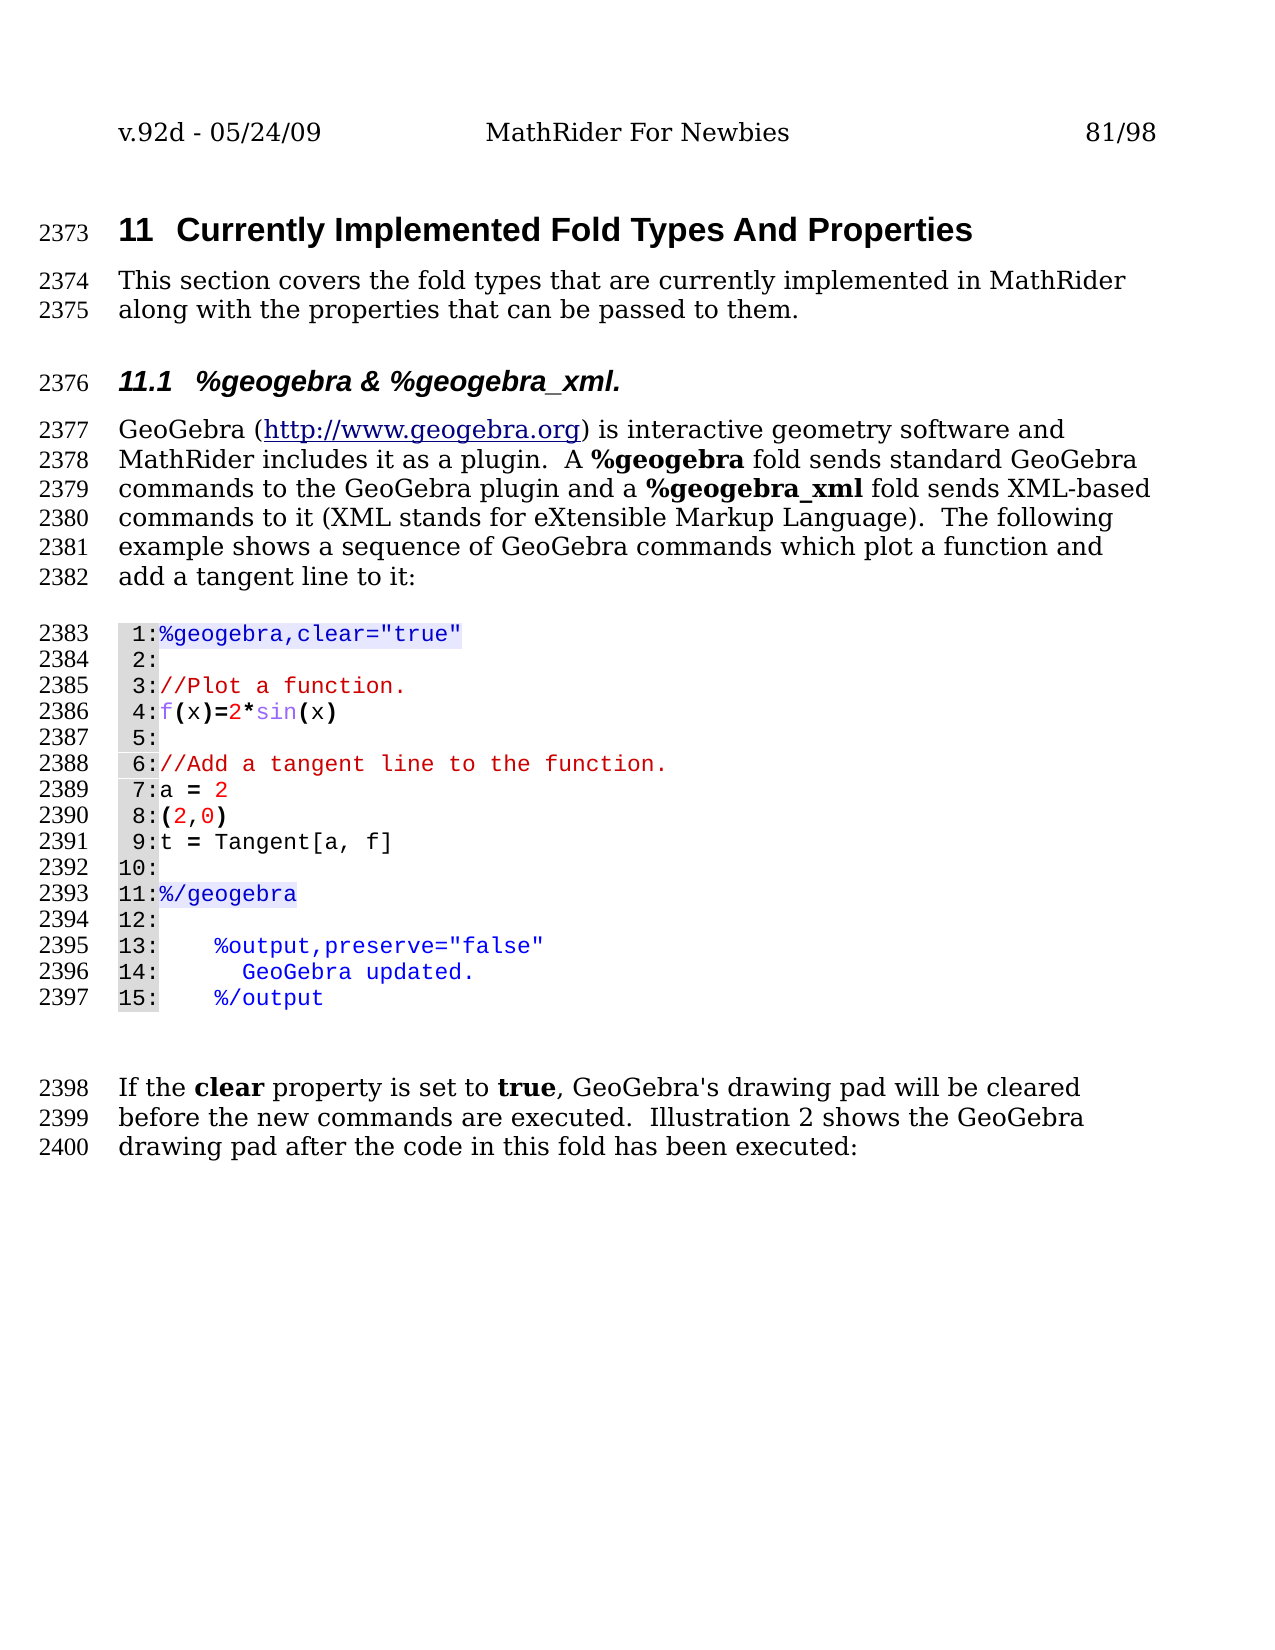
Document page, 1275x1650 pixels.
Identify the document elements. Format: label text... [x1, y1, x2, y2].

text 8:(2,0) [118, 804, 1157, 830]
text 10: [118, 856, 1157, 882]
text 9:t = Tangent[a, f] [118, 830, 1157, 856]
text 11:%/geogebra [118, 882, 1157, 908]
text 14: GeoGebra updated. [118, 960, 1157, 986]
text 7:a = 2 [118, 778, 1157, 804]
text 3://Plot a function. [118, 675, 1157, 701]
text GeoGebra (http://www.geogebra.org) is interactive geometry software and MathRider includes it as a plugin. A %geogebra fold sends standard GeoGebra commands to the GeoGebra plugin and a %geogebra_xml fold sends XML-based commands to it (XML stands for eXtensible Markup Language). The following example shows a sequence of GeoGebra commands which plot a function and add a tangent line to it: [118, 415, 1157, 591]
text 12: [118, 908, 1157, 934]
text 13: %output,preserve="false" [118, 934, 1157, 960]
text 15: %/output [118, 986, 1157, 1012]
text 6://Add a tangent line to the function. [118, 752, 1157, 778]
text 1:%geogebra,clear="true" [118, 623, 1157, 649]
text 4:f(x)=2*sin(x) [118, 701, 1157, 727]
text 5: [118, 727, 1157, 752]
text If the clear property is set to true, GeoGebra's drawing pad will be cleared before the new commands are executed. Illustration 2 shows the GeoGebra drawing pad after the code in this fold has been executed: [118, 1073, 1157, 1161]
subtitle Currently Implemented Fold Types And Properties [118, 210, 1157, 248]
text 2: [118, 649, 1157, 675]
subtitle %geogebra & %geogebra_xml. [118, 364, 1157, 397]
text This section covers the fold types that are currently implemented in MathRider along with the properties that can be passed to them. [118, 266, 1157, 325]
